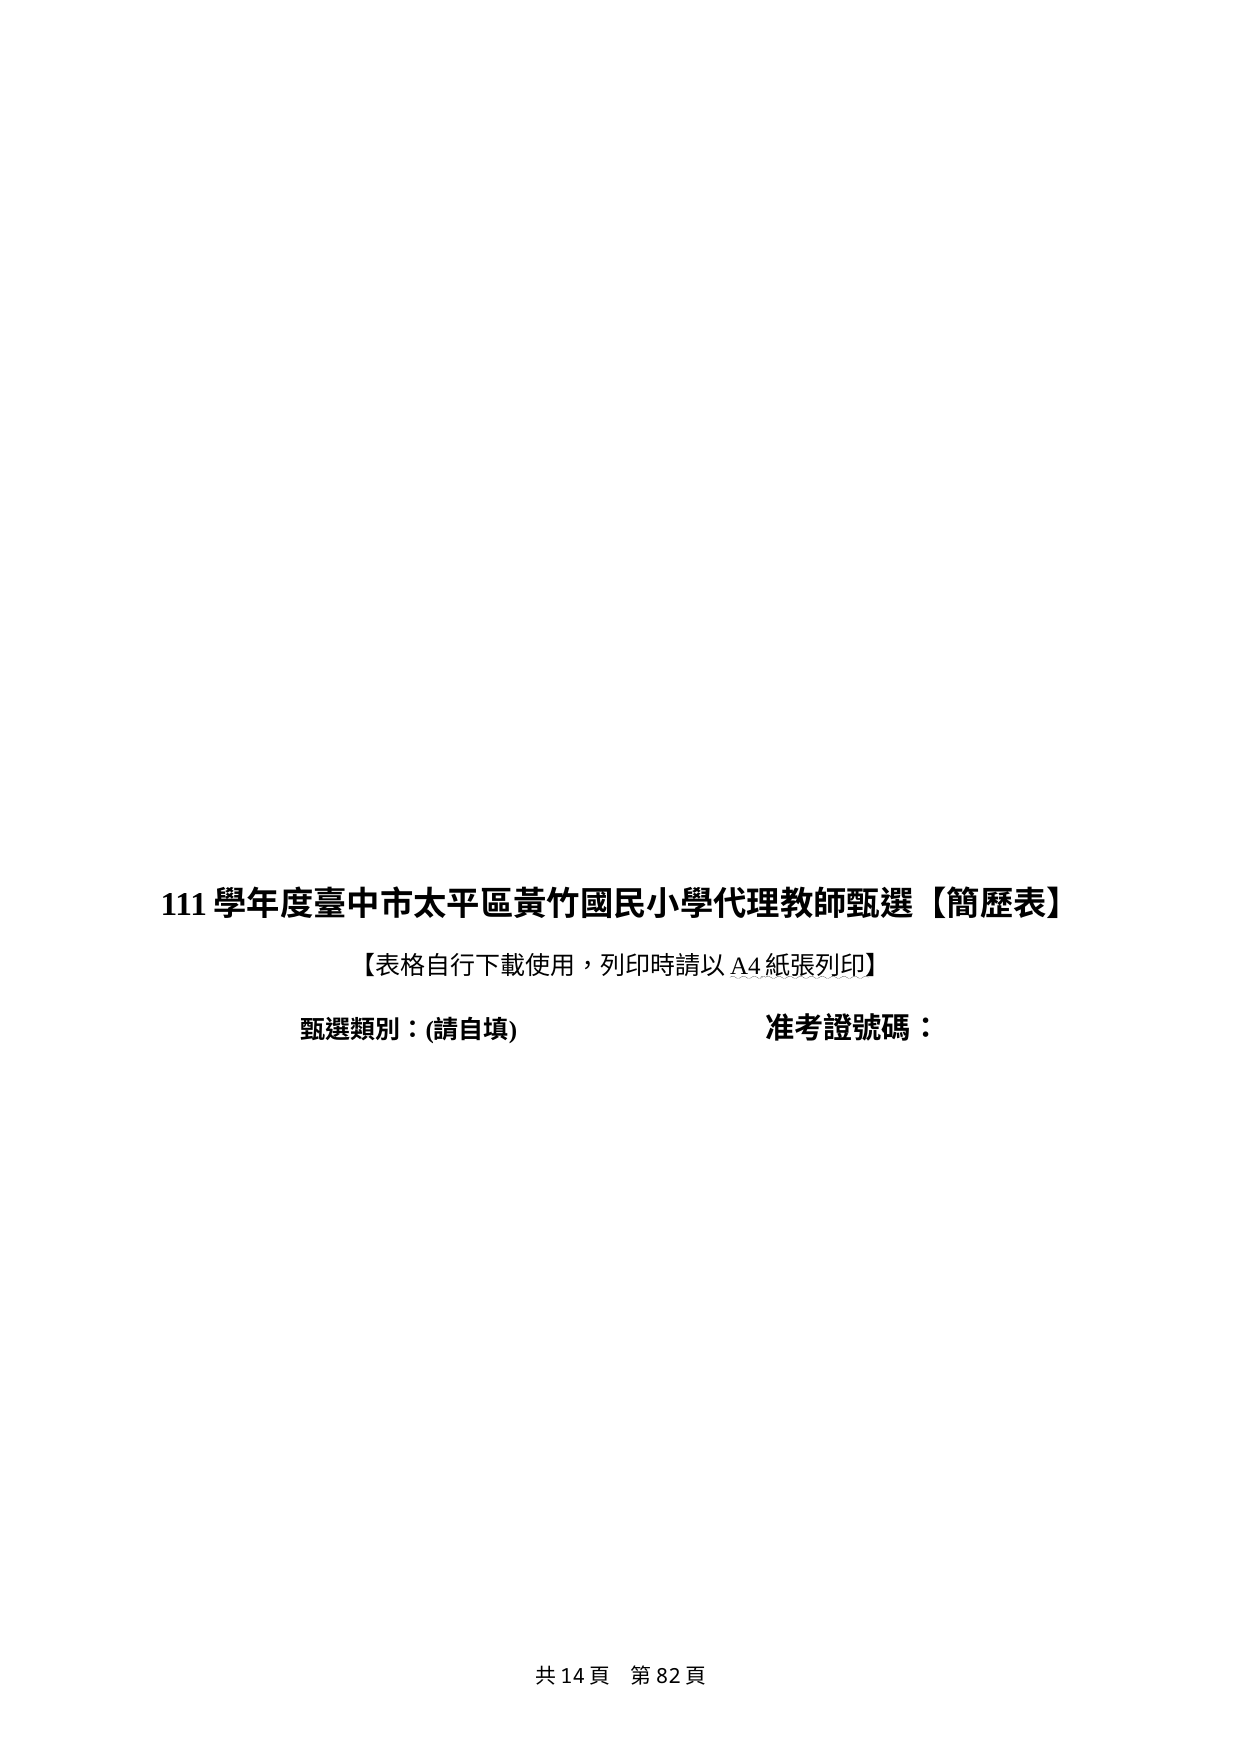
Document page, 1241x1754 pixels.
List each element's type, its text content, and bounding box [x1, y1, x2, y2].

text 甄選類別：(請自填) 准考證號碼： [118, 984, 1122, 1047]
text 111學年度臺中市太平區黃竹國民小學代理教師甄選【簡歷表】 [118, 859, 1122, 922]
text 【表格自行下載使用，列印時請以A4紙張列印】 [118, 922, 1122, 984]
